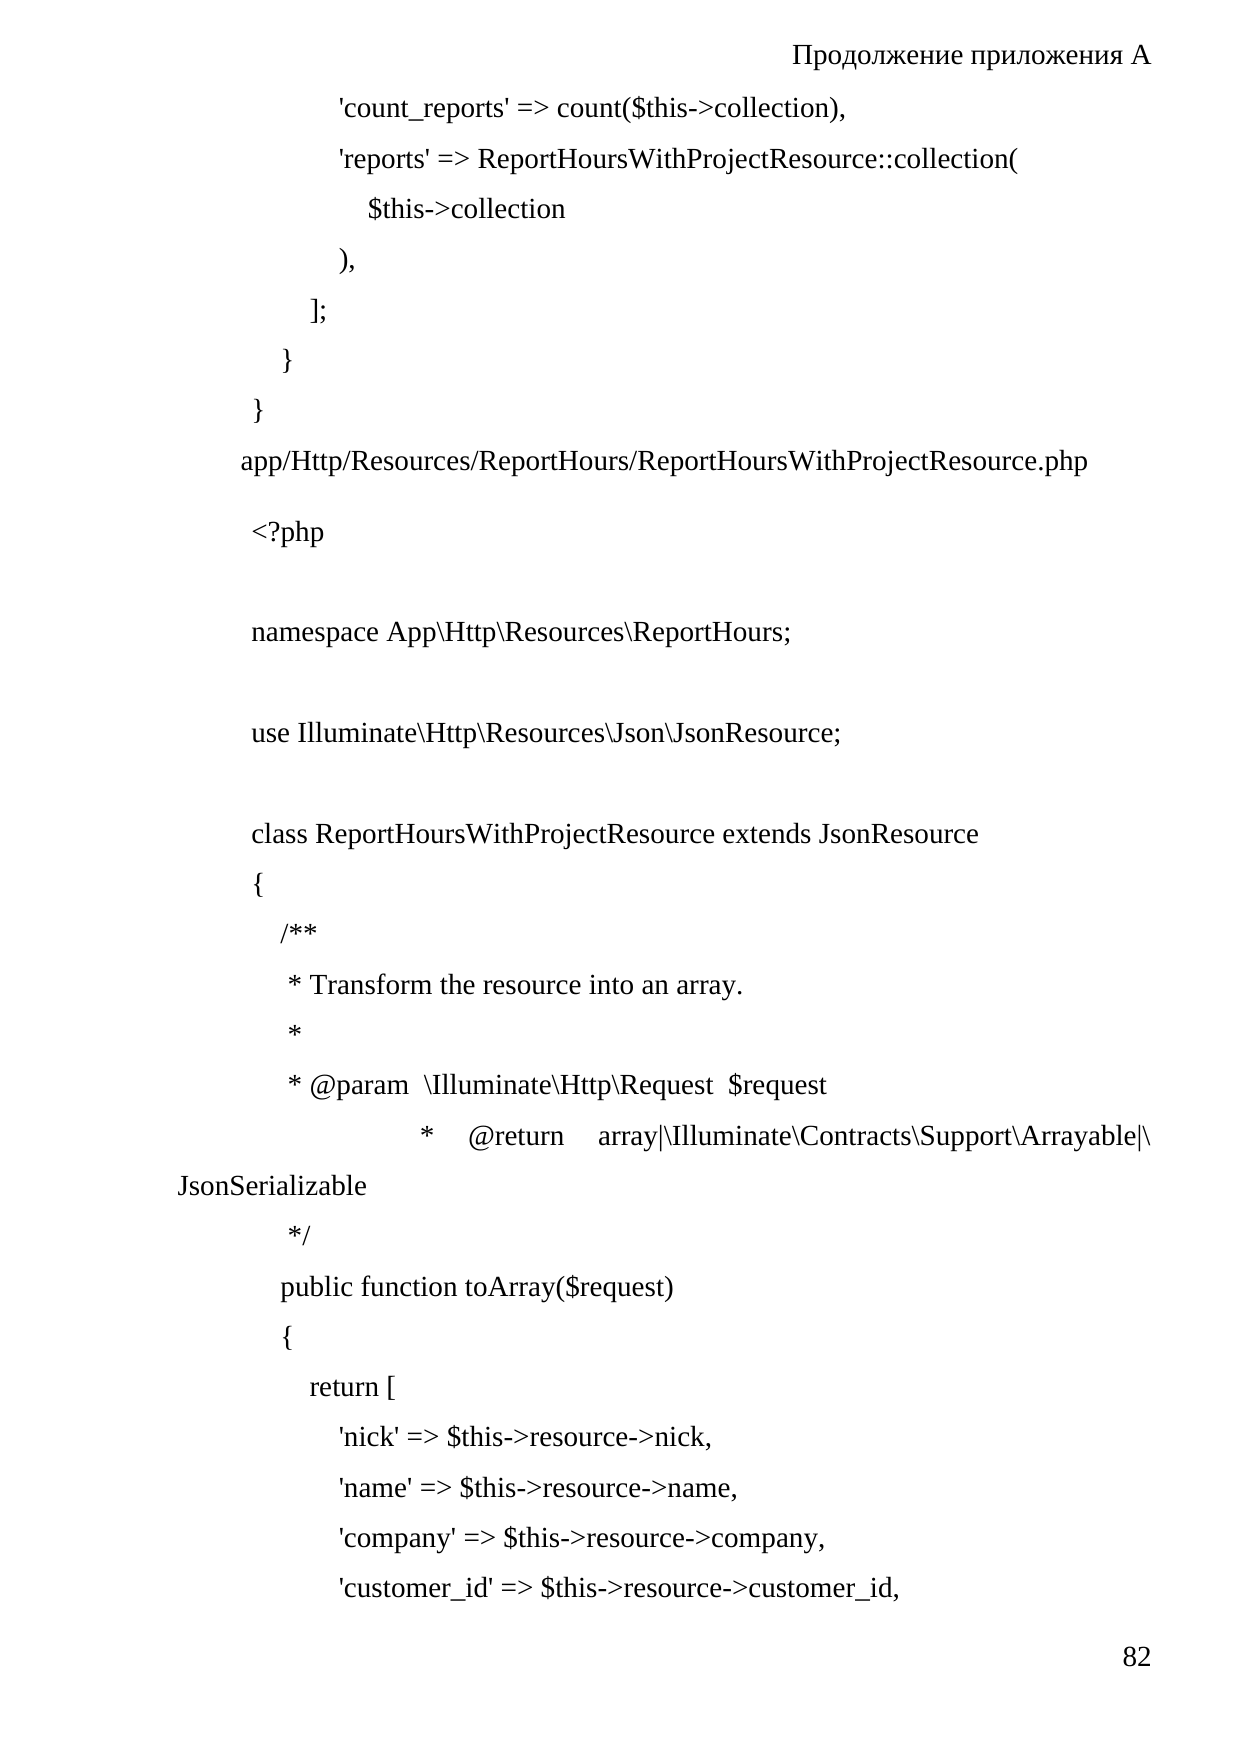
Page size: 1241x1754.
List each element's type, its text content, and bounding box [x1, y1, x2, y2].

text namespace App\Http\Resources\ReportHours; [177, 614, 1152, 648]
text 'name' => $this->resource->name, [177, 1470, 1152, 1503]
text 'count_reports' => count($this->collection), [177, 91, 1152, 124]
text { [177, 1319, 1152, 1352]
text * @param \Illuminate\Http\Request $request [177, 1067, 1152, 1101]
text } [177, 342, 1152, 376]
text public function toArray($request) [177, 1269, 1152, 1302]
text ]; [177, 292, 1152, 325]
text * @return array|\Illuminate\Contracts\Support\Arrayable|\JsonSerializable [177, 1118, 1152, 1202]
text return [ [177, 1369, 1152, 1403]
text */ [177, 1218, 1152, 1252]
text <?php [177, 514, 1152, 547]
text $this->collection [177, 191, 1152, 225]
text } [177, 392, 1152, 426]
text use Illuminate\Http\Resources\Json\JsonResource; [177, 715, 1152, 749]
text class ReportHoursWithProjectResource extends JsonResource [177, 816, 1152, 849]
text 'customer_id' => $this->resource->customer_id, [177, 1571, 1152, 1604]
text 'reports' => ReportHoursWithProjectResource::collection( [177, 141, 1152, 174]
text ), [177, 242, 1152, 275]
text 'company' => $this->resource->company, [177, 1520, 1152, 1554]
text * Transform the resource into an array. [177, 967, 1152, 1000]
subtitle app/Http/Resources/ReportHours/ReportHoursWithProjectResource.php [177, 443, 1152, 476]
text { [177, 866, 1152, 900]
text * [177, 1017, 1152, 1051]
text /** [177, 916, 1152, 950]
text 'nick' => $this->resource->nick, [177, 1419, 1152, 1453]
